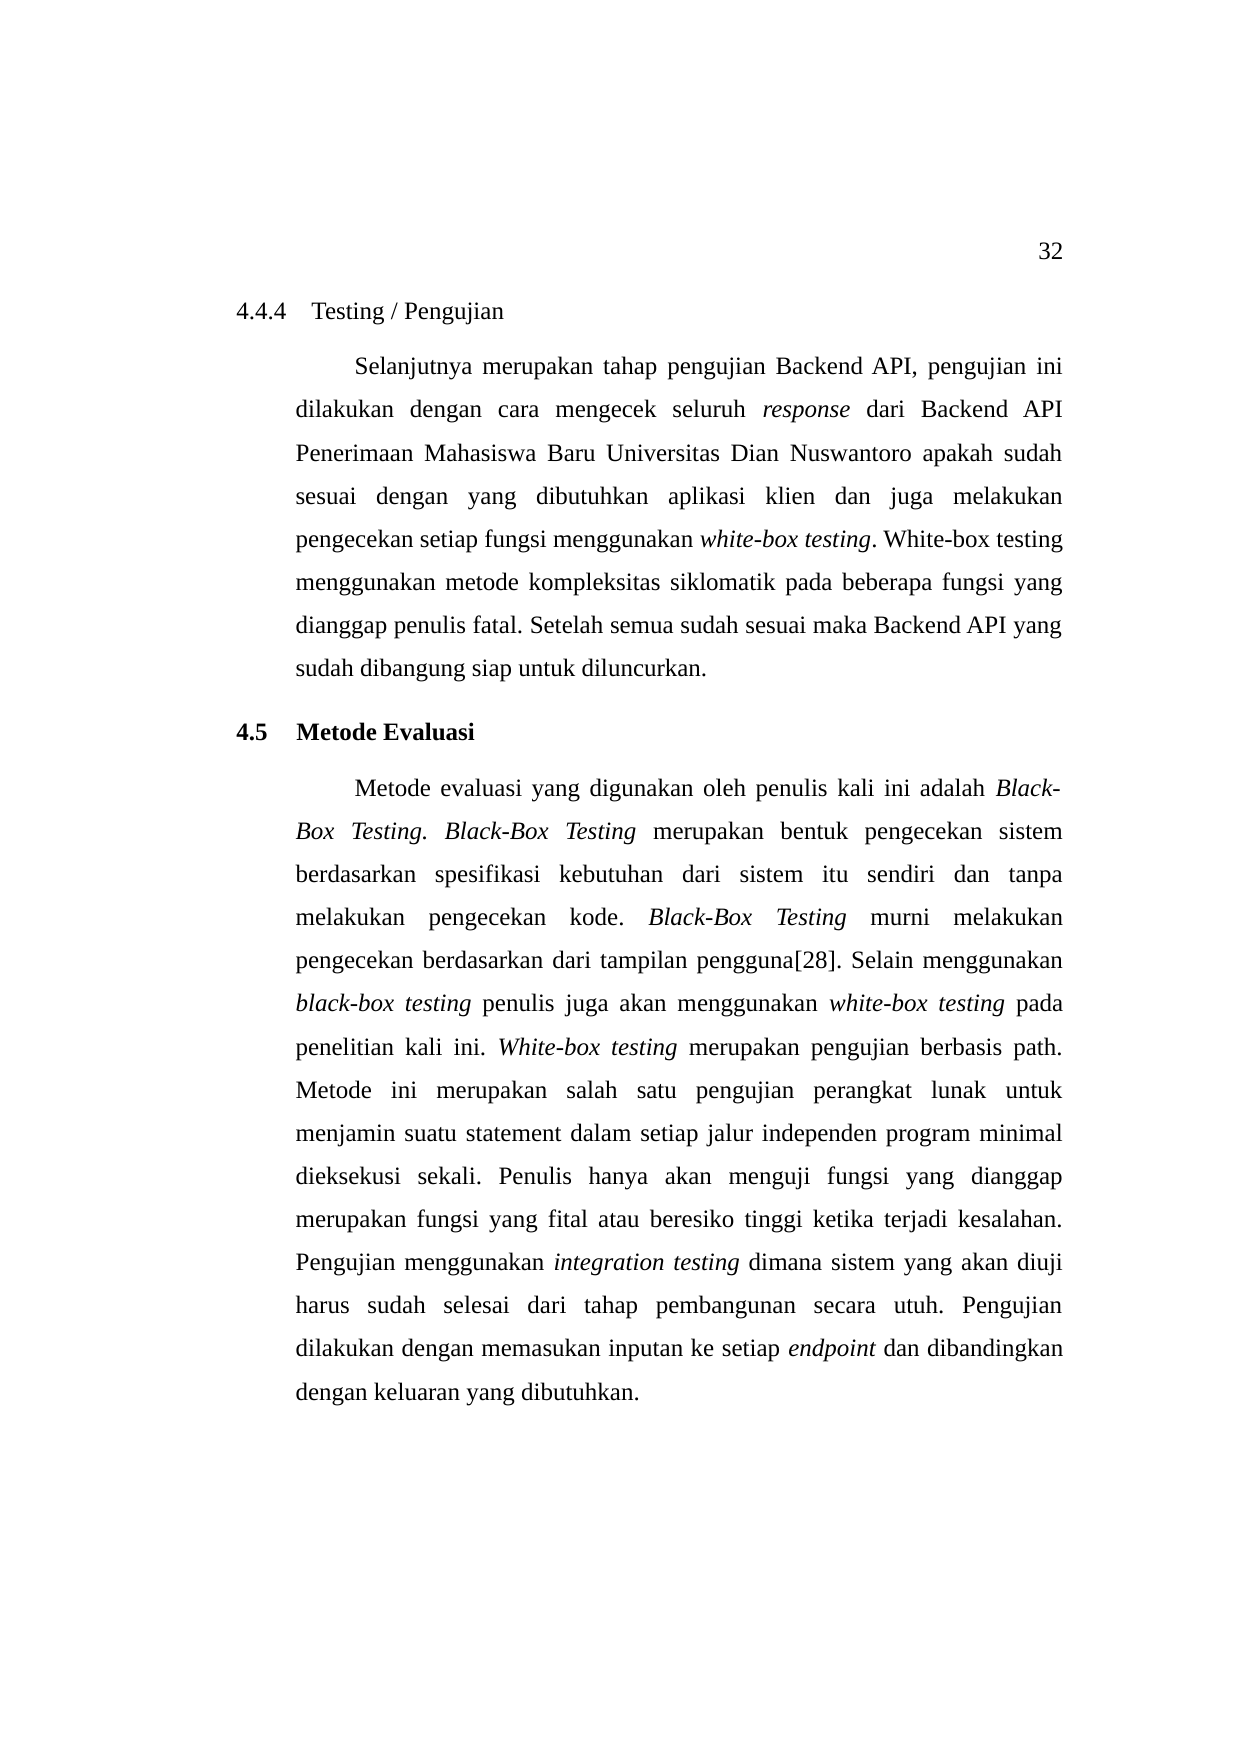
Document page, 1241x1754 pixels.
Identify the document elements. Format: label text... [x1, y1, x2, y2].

subtitle Metode evaluasi yang digunakan oleh penulis kali ini adalah Black-Box Testing. Black-Box Testing merupakan bentuk pengecekan sistem berdasarkan spesifikasi kebutuhan dari sistem itu sendiri dan tanpa melakukan pengecekan kode. Black-Box Testing murni melakukan pengecekan berdasarkan dari tampilan pengguna[28]. Selain menggunakan black-box testing penulis juga akan menggunakan white-box testing pada penelitian kali ini. White-box testing merupakan pengujian berbasis path. Metode ini merupakan salah satu pengujian perangkat lunak untuk menjamin suatu statement dalam setiap jalur independen program minimal dieksekusi sekali. Penulis hanya akan menguji fungsi yang dianggap merupakan fungsi yang fital atau beresiko tinggi ketika terjadi kesalahan. Pengujian menggunakan integration testing dimana sistem yang akan diuji harus sudah selesai dari tahap pembangunan secara utuh. Pengujian dilakukan dengan memasukan inputan ke setiap endpoint dan dibandingkan dengan keluaran yang dibutuhkan. [295, 773, 1063, 1405]
subtitle Metode evaluasi [236, 717, 1063, 746]
text Selanjutnya merupakan tahap pengujian Backend API, pengujian ini dilakukan dengan cara mengecek seluruh response dari Backend API Penerimaan Mahasiswa Baru Universitas Dian Nuswantoro apakah sudah sesuai dengan yang dibutuhkan aplikasi klien dan juga melakukan pengecekan setiap fungsi menggunakan white-box testing. White-box testing menggunakan metode kompleksitas siklomatik pada beberapa fungsi yang dianggap penulis fatal. Setelah semua sudah sesuai maka Backend API yang sudah dibangung siap untuk diluncurkan. [295, 351, 1063, 682]
subtitle Testing / Pengujian [236, 296, 1063, 325]
